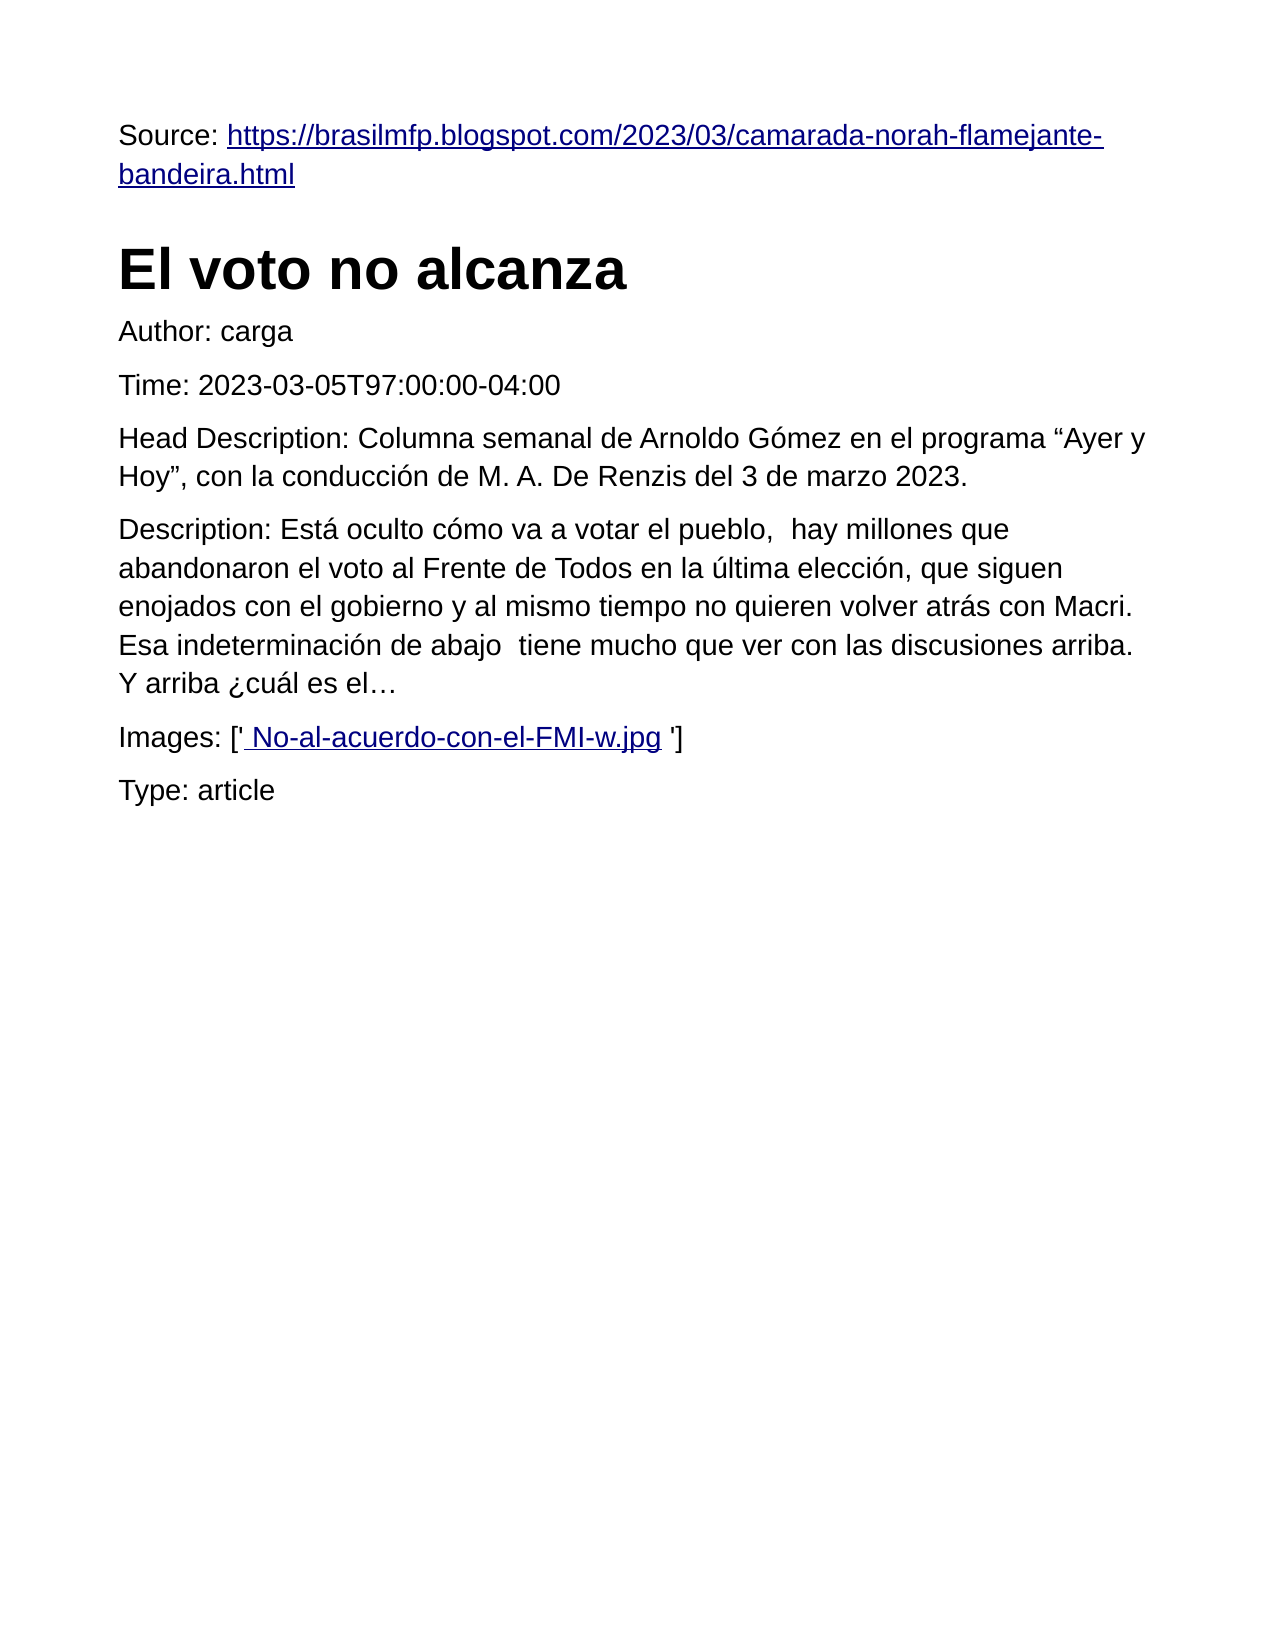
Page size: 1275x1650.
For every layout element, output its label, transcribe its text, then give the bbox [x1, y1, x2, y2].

subtitle El voto no alcanza [118, 235, 1157, 302]
text Type: article [118, 773, 1157, 806]
text Time: 2023-03-05T97:00:00-04:00 [118, 367, 1157, 401]
text Images: [' No-al-acuerdo-con-el-FMI-w.jpg '] [118, 719, 1157, 753]
text Head Description: Columna semanal de Arnoldo Gómez en el programa “Ayer y Hoy”, con la conducción de M. A. De Renzis del 3 de marzo 2023. [118, 421, 1157, 493]
text Description: Está oculto cómo va a votar el pueblo, hay millones que abandonaron el voto al Frente de Todos en la última elección, que siguen enojados con el gobierno y al mismo tiempo no quieren volver atrás con Macri. Esa indeterminación de abajo tiene mucho que ver con las discusiones arriba. Y arriba ¿cuál es el… [118, 512, 1157, 700]
text Author: carga [118, 314, 1157, 348]
text Source: https://brasilmfp.blogspot.com/2023/03/camarada-norah-flamejante-bandeira.html [118, 118, 1157, 190]
